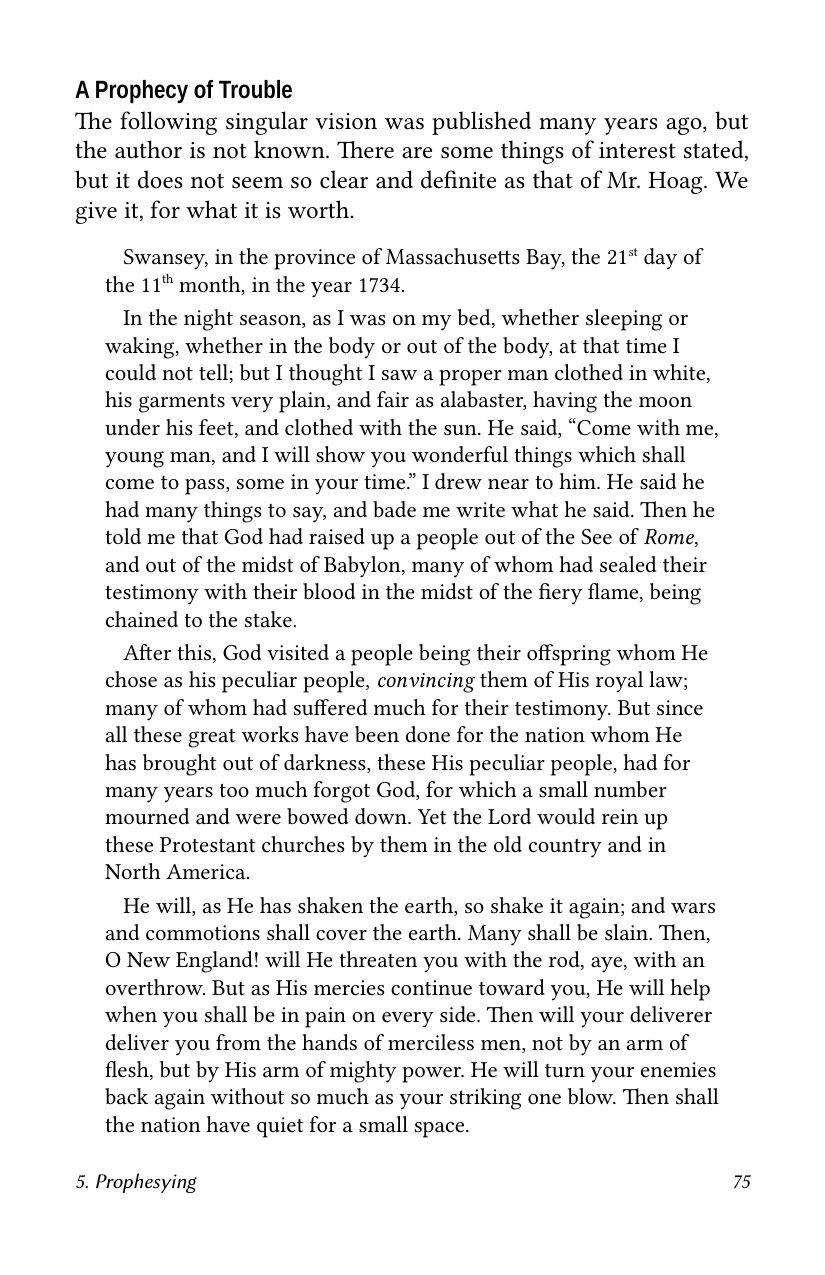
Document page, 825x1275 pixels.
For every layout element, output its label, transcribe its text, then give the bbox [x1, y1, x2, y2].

text He will, as He has shaken the earth, so shake it again; and wars and commotions shall cover the earth. Many shall be slain. Then, O New England! will He threaten you with the rod, aye, with an overthrow. But as His mercies continue toward you, He will help when you shall be in pain on every side. Then will your deliverer deliver you from the hands of merciless men, not by an arm of flesh, but by His arm of mighty power. He will turn your enemies back again without so much as your striking one blow. Then shall the nation have quiet for a small space. [105, 892, 720, 1138]
subtitle A Prophecy of Trouble [75, 75, 750, 104]
text In the night season, as I was on my bed, whether sleeping or waking, whether in the body or out of the body, at that time I could not tell; but I thought I saw a proper man clothed in white, his garments very plain, and fair as alabaster, having the moon under his feet, and clothed with the sun. He said, “Come with me, young man, and I will show you wonderful things which shall come to pass, some in your time.” I drew near to him. He said he had many things to say, and bade me write what he said. Then he told me that God had raised up a people out of the See of Rome, and out of the midst of Babylon, many of whom had sealed their testimony with their blood in the midst of the fiery flame, being chained to the stake. [105, 305, 720, 633]
text After this, God visited a people being their offspring whom He chose as his peculiar people, convincing them of His royal law; many of whom had suffered much for their testimony. But since all these great works have been done for the nation whom He has brought out of darkness, these His peculiar people, had for many years too much forgot God, for which a small number mourned and were bowed down. Yet the Lord would rein up these Protestant churches by them in the old country and in North America. [105, 640, 720, 885]
text Swansey, in the province of Massachusetts Bay, the 21st day of the 11th month, in the year 1734. [105, 244, 720, 298]
text The following singular vision was published many years ago, but the author is not known. There are some things of interest stated, but it does not seem so clear and definite as that of Mr. Hoag. We give it, for what it is worth. [75, 107, 750, 225]
